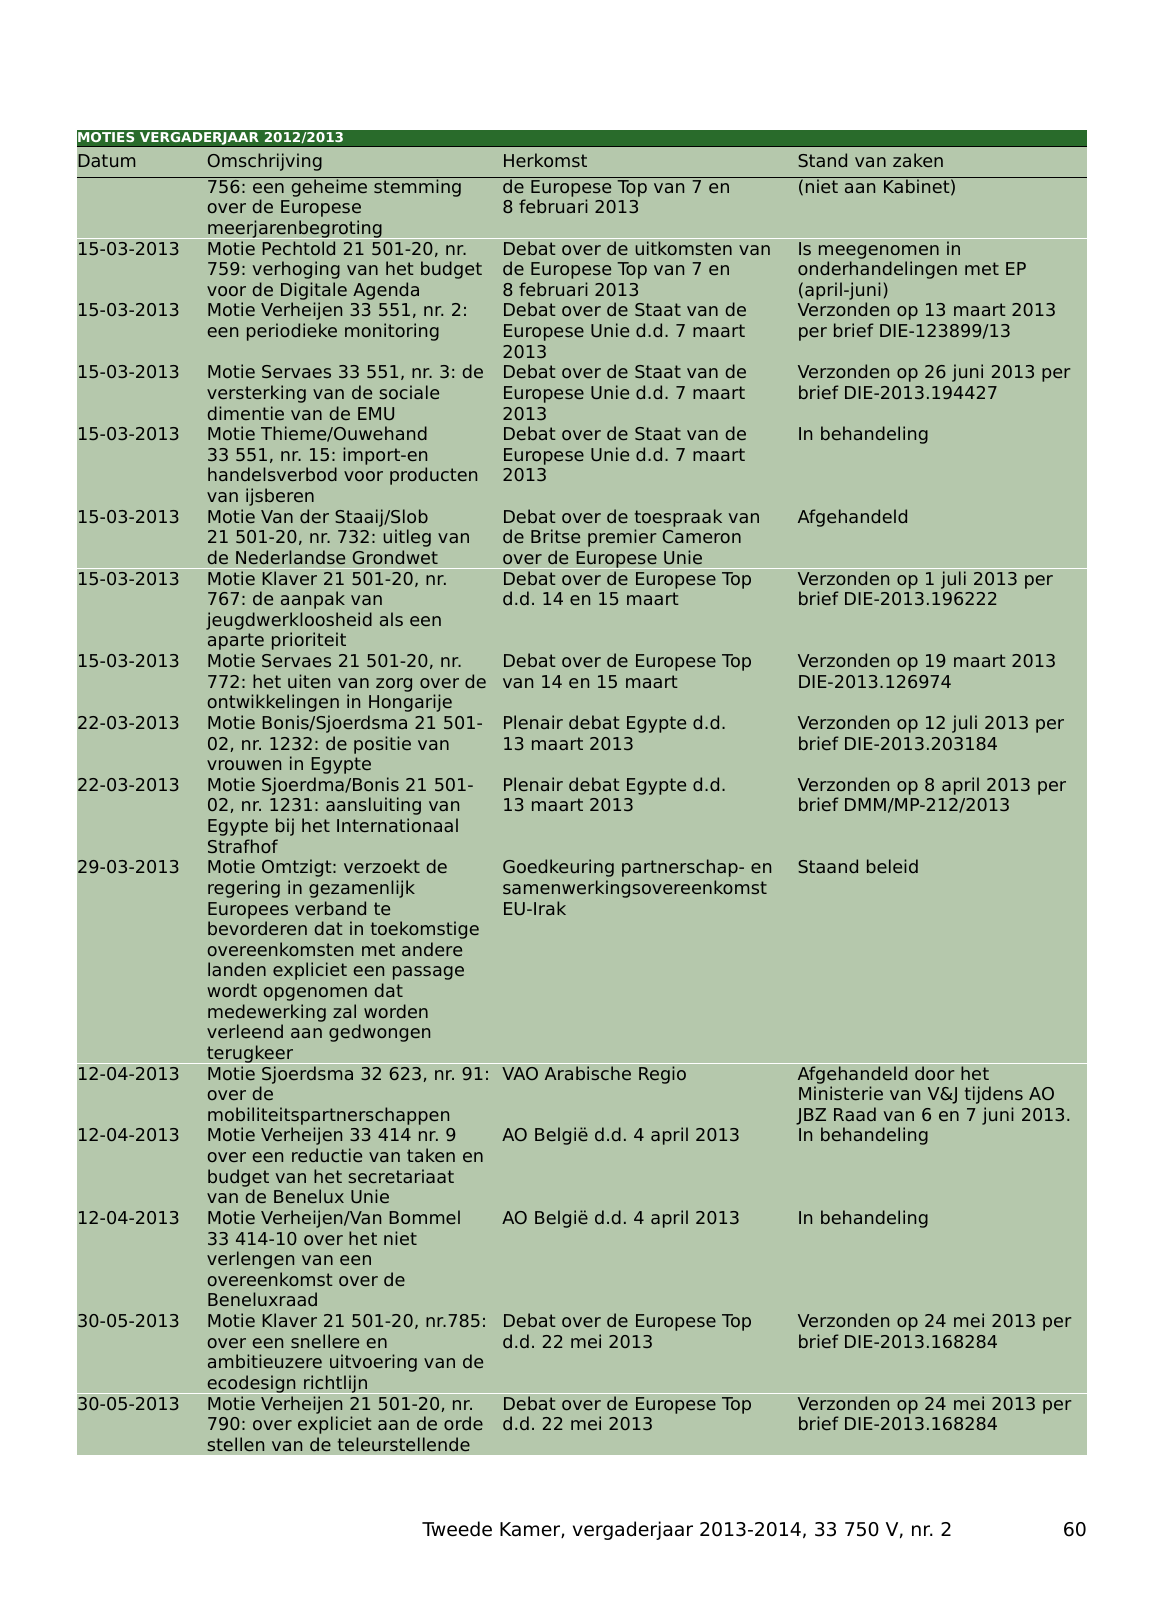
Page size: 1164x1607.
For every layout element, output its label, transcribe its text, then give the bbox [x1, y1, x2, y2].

table_cell Motie Verheijen 33 414 nr. 9 over een reductie van taken en budget van het secretariaat van de Benelux Unie [201, 1125, 496, 1208]
table_cell Verzonden op 24 mei 2013 per brief DIE-2013.168284 [791, 1394, 1087, 1455]
table_cell Motie Klaver 21 501-20, nr. 767: de aanpak van jeugdwerkloosheid als een aparte prioriteit [201, 569, 496, 651]
table_cell Plenair debat Egypte d.d. 13 maart 2013 [496, 713, 791, 775]
table_cell 12-04-2013 [77, 1064, 201, 1125]
table_cell Verzonden op 24 mei 2013 per brief DIE-2013.168284 [791, 1311, 1087, 1393]
table_cell Motie Sjoerdma/Bonis 21 501-02, nr. 1231: aansluiting van Egypte bij het Internationaal Strafhof [201, 775, 496, 857]
table_cell In behandeling [791, 1208, 1087, 1311]
table_cell Motie Sjoerdsma 32 623, nr. 91: over de mobiliteitspartnerschappen [201, 1064, 496, 1125]
table_cell 12-04-2013 [77, 1208, 201, 1311]
table_cell In behandeling [791, 1125, 1087, 1208]
table_cell 15-03-2013 [77, 569, 201, 651]
table_cell 15-03-2013 [77, 239, 201, 300]
table_cell 15-03-2013 [77, 651, 201, 713]
table_cell 22-03-2013 [77, 775, 201, 857]
table_cell Motie Thieme/Ouwehand 33 551, nr. 15: import-en handelsverbod voor producten van ijsberen [201, 424, 496, 507]
table_cell Motie Bonis/Sjoerdsma 21 501-02, nr. 1232: de positie van vrouwen in Egypte [201, 713, 496, 775]
table_cell Plenair debat Egypte d.d. 13 maart 2013 [496, 775, 791, 857]
table_cell In behandeling [791, 424, 1087, 507]
table_cell 22-03-2013 [77, 713, 201, 775]
table_cell Motie Klaver 21 501-20, nr.785: over een snellere en ambitieuzere uitvoering van de ecodesign richtlijn [201, 1311, 496, 1393]
table_cell Debat over de Staat van de Europese Unie d.d. 7 maart 2013 [496, 300, 791, 362]
table_cell Verzonden op 26 juni 2013 per brief DIE-2013.194427 [791, 362, 1087, 424]
table_cell Staand beleid [791, 857, 1087, 1063]
table_cell Verzonden op 13 maart 2013 per brief DIE-123899/13 [791, 300, 1087, 362]
table_cell Debat over de Staat van de Europese Unie d.d. 7 maart 2013 [496, 424, 791, 507]
table_cell 15-03-2013 [77, 300, 201, 362]
table_cell Debat over de Europese Top d.d. 14 en 15 maart [496, 569, 791, 651]
table_cell VAO Arabische Regio [496, 1064, 791, 1125]
table_cell Goedkeuring partnerschap- en samenwerkingsovereenkomst EU-Irak [496, 857, 791, 1063]
table_cell 756: een geheime stemming over de Europese meerjarenbegroting [201, 178, 496, 238]
table_cell Afgehandeld [791, 507, 1087, 568]
table_cell 15-03-2013 [77, 362, 201, 424]
table_cell 15-03-2013 [77, 507, 201, 568]
table_header MOTIES VERGADERJAAR 2012/2013 [77, 130, 1087, 146]
table_cell 15-03-2013 [77, 424, 201, 507]
table_cell Motie Servaes 33 551, nr. 3: de versterking van de sociale dimentie van de EMU [201, 362, 496, 424]
table_cell Is meegenomen in onderhandelingen met EP (april-juni) [791, 239, 1087, 300]
table_cell Debat over de Europese Top van 14 en 15 maart [496, 651, 791, 713]
table_cell Verzonden op 8 april 2013 per brief DMM/MP-212/2013 [791, 775, 1087, 857]
table_cell 29-03-2013 [77, 857, 201, 1063]
table_cell Motie Omtzigt: verzoekt de regering in gezamenlijk Europees verband te bevorderen dat in toekomstige overeenkomsten met andere landen expliciet een passage wordt opgenomen dat medewerking zal worden verleend aan gedwongen terugkeer [201, 857, 496, 1063]
table_cell Verzonden op 1 juli 2013 per brief DIE-2013.196222 [791, 569, 1087, 651]
table_cell Omschrijving [201, 147, 496, 177]
table_cell Debat over de uitkomsten van de Europese Top van 7 en 8 februari 2013 [496, 239, 791, 300]
table_cell de Europese Top van 7 en 8 februari 2013 [496, 178, 791, 238]
table_cell [77, 178, 201, 238]
table_cell 30-05-2013 [77, 1311, 201, 1393]
table_cell Motie Van der Staaij/Slob 21 501-20, nr. 732: uitleg van de Nederlandse Grondwet [201, 507, 496, 568]
table_cell Motie Verheijen 21 501-20, nr. 790: over expliciet aan de orde stellen van de teleurstellende [201, 1394, 496, 1455]
table_cell Verzonden op 12 juli 2013 per brief DIE-2013.203184 [791, 713, 1087, 775]
table_cell Afgehandeld door het Ministerie van V&J tijdens AO JBZ Raad van 6 en 7 juni 2013. [791, 1064, 1087, 1125]
table_cell Motie Servaes 21 501-20, nr. 772: het uiten van zorg over de ontwikkelingen in Hongarije [201, 651, 496, 713]
table_cell 12-04-2013 [77, 1125, 201, 1208]
table_cell (niet aan Kabinet) [791, 178, 1087, 238]
table_cell Stand van zaken [791, 147, 1087, 177]
table_cell Motie Pechtold 21 501-20, nr. 759: verhoging van het budget voor de Digitale Agenda [201, 239, 496, 300]
table_cell Motie Verheijen 33 551, nr. 2: een periodieke monitoring [201, 300, 496, 362]
table_cell Datum [77, 147, 201, 177]
table_cell Debat over de Staat van de Europese Unie d.d. 7 maart 2013 [496, 362, 791, 424]
table_cell Herkomst [496, 147, 791, 177]
table_cell Verzonden op 19 maart 2013 DIE-2013.126974 [791, 651, 1087, 713]
table_cell Motie Verheijen/Van Bommel 33 414-10 over het niet verlengen van een overeenkomst over de Beneluxraad [201, 1208, 496, 1311]
table_cell 30-05-2013 [77, 1394, 201, 1455]
table_cell AO België d.d. 4 april 2013 [496, 1125, 791, 1208]
table_cell Debat over de Europese Top d.d. 22 mei 2013 [496, 1394, 791, 1455]
table_cell Debat over de toespraak van de Britse premier Cameron over de Europese Unie [496, 507, 791, 568]
table_cell Debat over de Europese Top d.d. 22 mei 2013 [496, 1311, 791, 1393]
table_cell AO België d.d. 4 april 2013 [496, 1208, 791, 1311]
